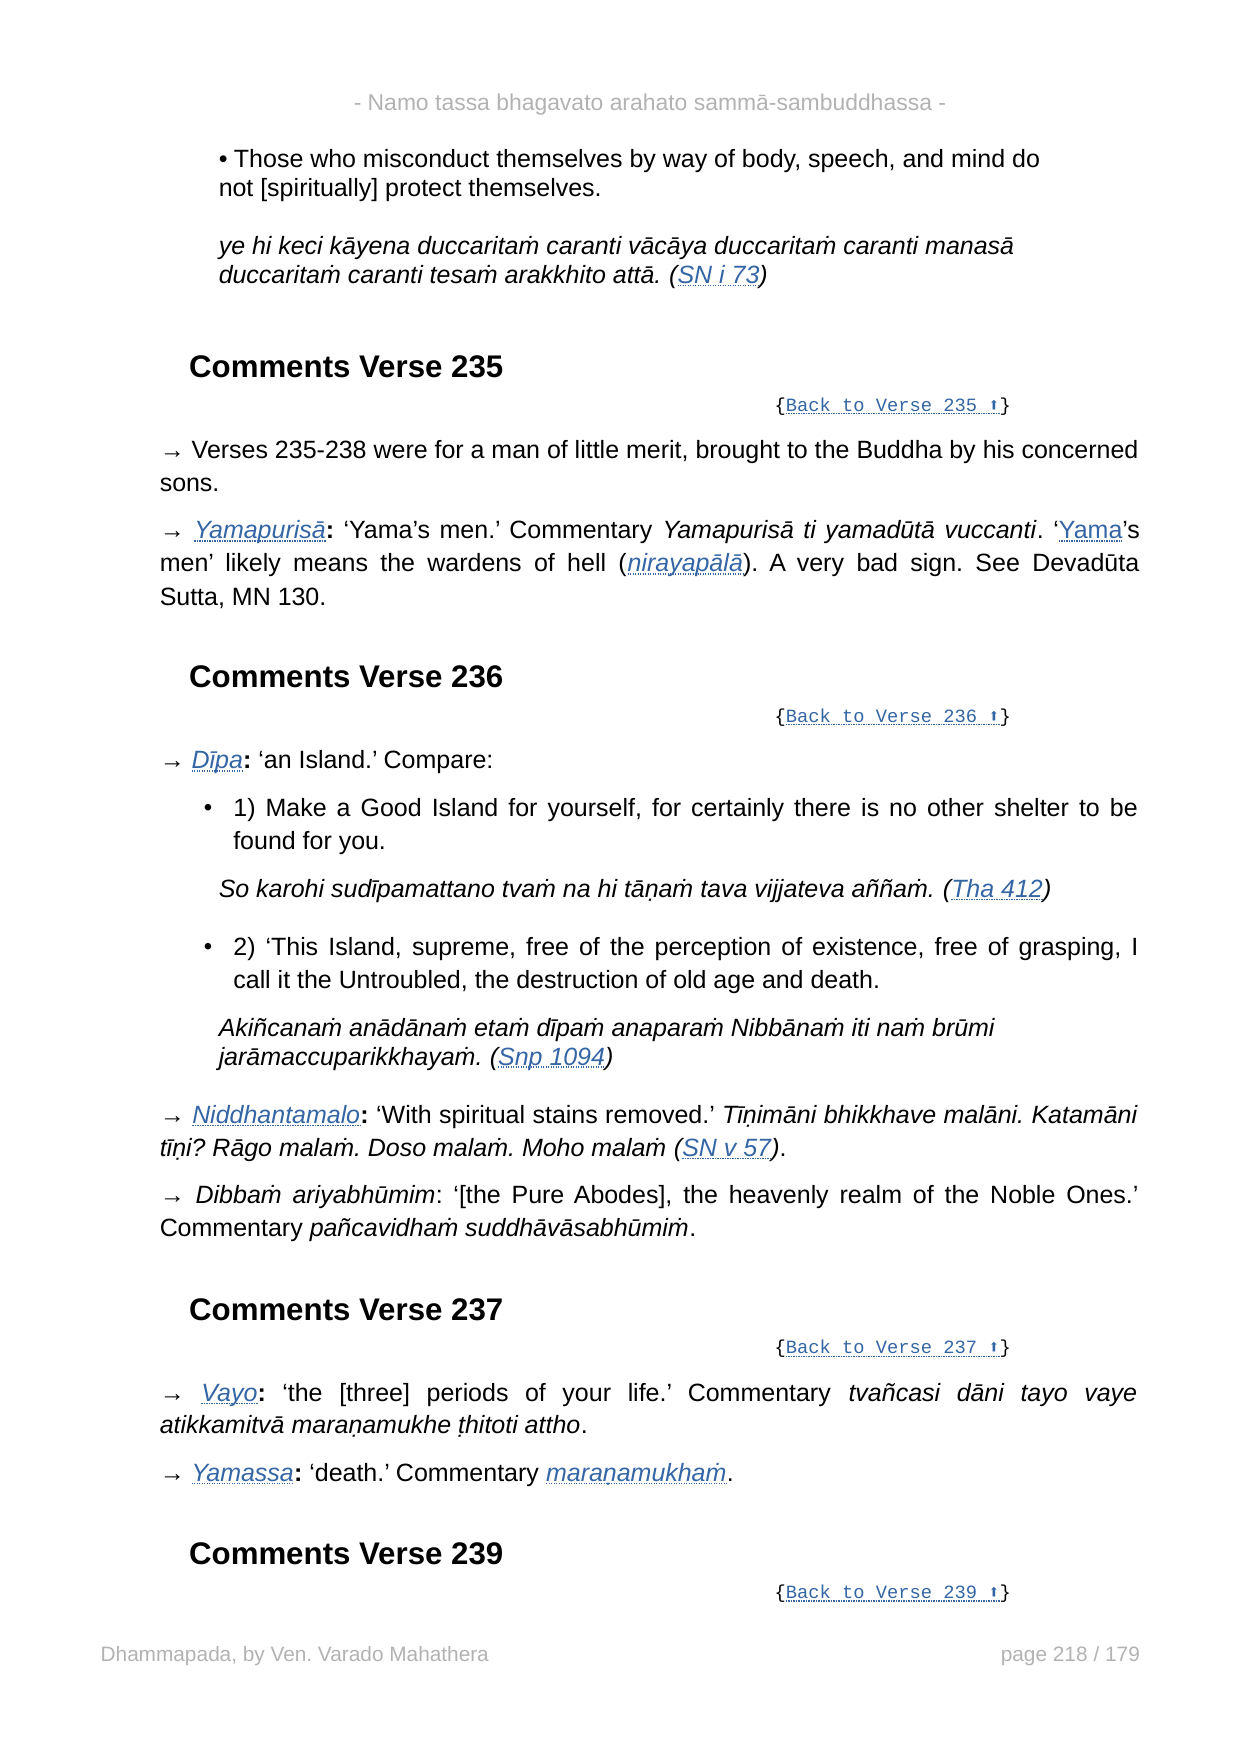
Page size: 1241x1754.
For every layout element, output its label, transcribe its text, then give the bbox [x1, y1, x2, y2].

subtitle Comments Verse 236 [189, 658, 1140, 694]
subtitle Comments Verse 239 [189, 1535, 1140, 1571]
text → Dīpa: ‘an Island.’ Compare: [159, 746, 1140, 774]
text So karohi sudīpamattano tvaṁ na hi tāṇaṁ tava vijjateva aññaṁ. (Tha 412) [218, 874, 1081, 903]
text • Those who misconduct themselves by way of body, speech, and mind do not [spiritually] protect themselves. [218, 144, 1081, 202]
text Akiñcanaṁ anādānaṁ etaṁ dīpaṁ anaparaṁ Nibbānaṁ iti naṁ brūmi jarāmaccuparikkhayaṁ. (Snp 1094) [218, 1013, 1081, 1070]
list 2) ‘This Island, supreme, free of the perception of existence, free of grasping, I call it the Untroubled, the destruction of old age and death. [204, 932, 1140, 994]
text {Back to Verse 237 ⬆} [159, 1338, 1022, 1359]
text → Dibbaṁ ariyabhūmim: ‘[the Pure Abodes], the heavenly realm of the Noble Ones.’ Commentary pañcavidhaṁ suddhāvāsabhūmiṁ. [159, 1180, 1140, 1242]
text → Niddhantamalo: ‘With spiritual stains removed.’ Tīṇimāni bhikkhave malāni. Katamāni tīṇi? Rāgo malaṁ. Doso malaṁ. Moho malaṁ (SN v 57). [159, 1100, 1140, 1162]
text {Back to Verse 235 ⬆} [159, 396, 1022, 417]
text {Back to Verse 239 ⬆} [159, 1583, 1022, 1604]
text ye hi keci kāyena duccaritaṁ caranti vācāya duccaritaṁ caranti manasā duccaritaṁ caranti tesaṁ arakkhito attā. (SN i 73) [218, 231, 1081, 289]
text → Vayo: ‘the [three] periods of your life.’ Commentary tvañcasi dāni tayo vaye atikkamitvā maraṇamukhe ṭhitoti attho. [159, 1377, 1140, 1439]
subtitle Comments Verse 237 [189, 1291, 1140, 1326]
text → Yamassa: ‘death.’ Commentary maraṇamukhaṁ. [159, 1458, 1140, 1487]
text {Back to Verse 236 ⬆} [159, 706, 1022, 728]
list 1) Make a Good Island for yourself, for certainly there is no other shelter to be found for you. [204, 793, 1140, 855]
text → Verses 235-238 were for a man of little merit, brought to the Buddha by his concerned sons. [159, 435, 1140, 497]
text → Yamapurisā: ‘Yama’s men.’ Commentary Yamapurisā ti yamadūtā vuccanti. ‘Yama’s men’ likely means the wardens of hell (nirayapālā). A very bad sign. See Devadūta Sutta, MN 130. [159, 515, 1140, 610]
subtitle Comments Verse 235 [189, 348, 1140, 384]
